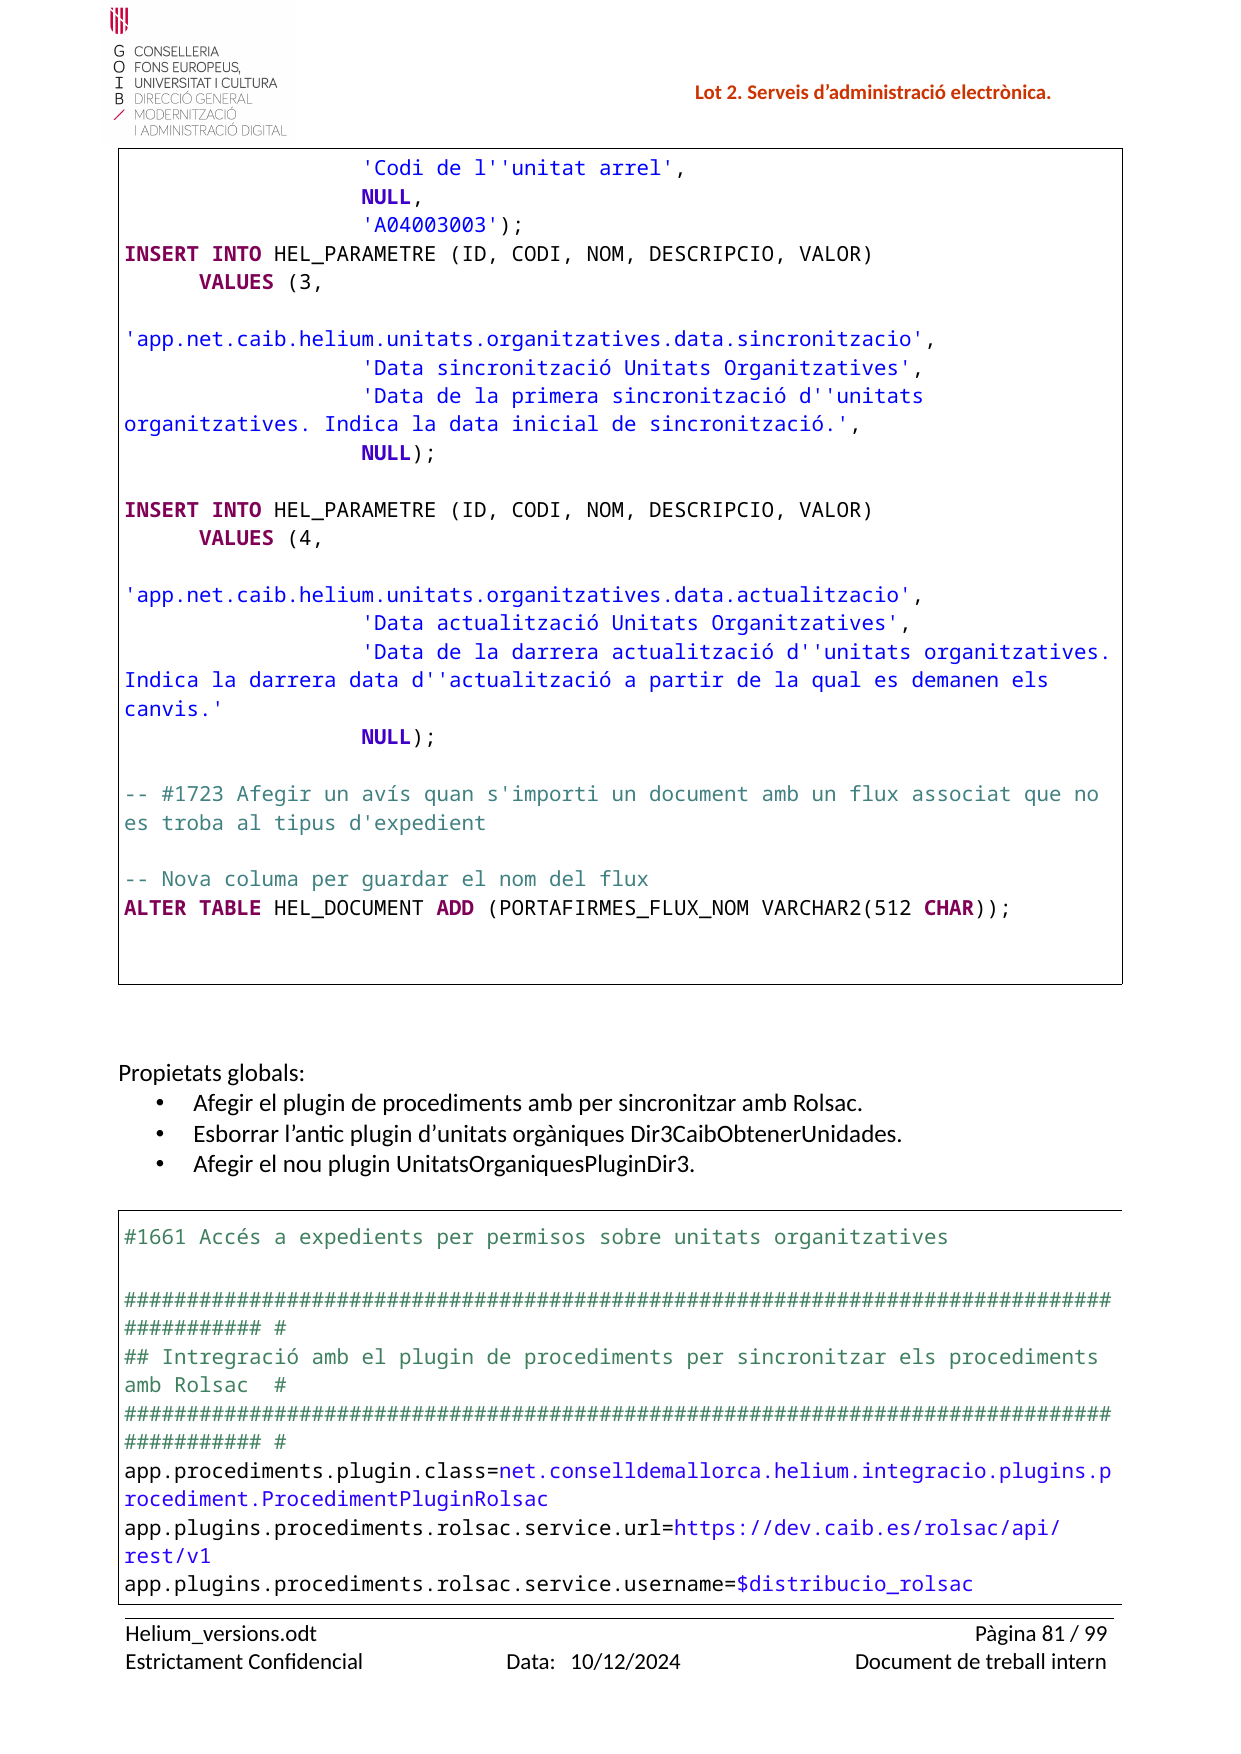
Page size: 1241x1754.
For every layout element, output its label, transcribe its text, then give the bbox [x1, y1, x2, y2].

list Esborrar l’antic plugin d’unitats orgàniques Dir3CaibObtenerUnidades. [156, 1118, 1122, 1148]
list Afegir el nou plugin UnitatsOrganiquesPluginDir3. [156, 1148, 1122, 1179]
table_header 'Codi de l''unitat arrel', NULL, 'A04003003'); INSERT INTO HEL_PARAMETRE (ID, CODI, NOM, DESCRIPCIO, VALOR) VALUES (3, 'app.net.caib.helium.unitats.organitzatives.data.sincronitzacio', 'Data sincronització Unitats Organitzatives', 'Data de la primera sincronització d''unitats organitzatives. Indica la data inicial de sincronització.', NULL); INSERT INTO HEL_PARAMETRE (ID, CODI, NOM, DESCRIPCIO, VALOR) VALUES (4, 'app.net.caib.helium.unitats.organitzatives.data.actualitzacio', 'Data actualització Unitats Organitzatives', 'Data de la darrera actualització d''unitats organitzatives. Indica la darrera data d''actualització a partir de la qual es demanen els canvis.' NULL); -- #1723 Afegir un avís quan s'importi un document amb un flux associat que no es troba al tipus d'expedient -- Nova columa per guardar el nom del flux ALTER TABLE HEL_DOCUMENT ADD (PORTAFIRMES_FLUX_NOM VARCHAR2(512 CHAR)); [119, 149, 1122, 984]
table_header #1661 Accés a expedients per permisos sobre unitats organitzatives ########################################################################################## # ## Intregració amb el plugin de procediments per sincronitzar els procediments amb Rolsac # ########################################################################################## # app.procediments.plugin.class=net.conselldemallorca.helium.integracio.plugins.procediment.ProcedimentPluginRolsac app.plugins.procediments.rolsac.service.url=https://dev.caib.es/rolsac/api/rest/v1 app.plugins.procediments.rolsac.service.username=$distribucio_rolsac [119, 1211, 1122, 1604]
text Propietats globals: [118, 1057, 1122, 1087]
list Afegir el plugin de procediments amb per sincronitzar amb Rolsac. [156, 1087, 1122, 1118]
picture [100, 0, 297, 144]
